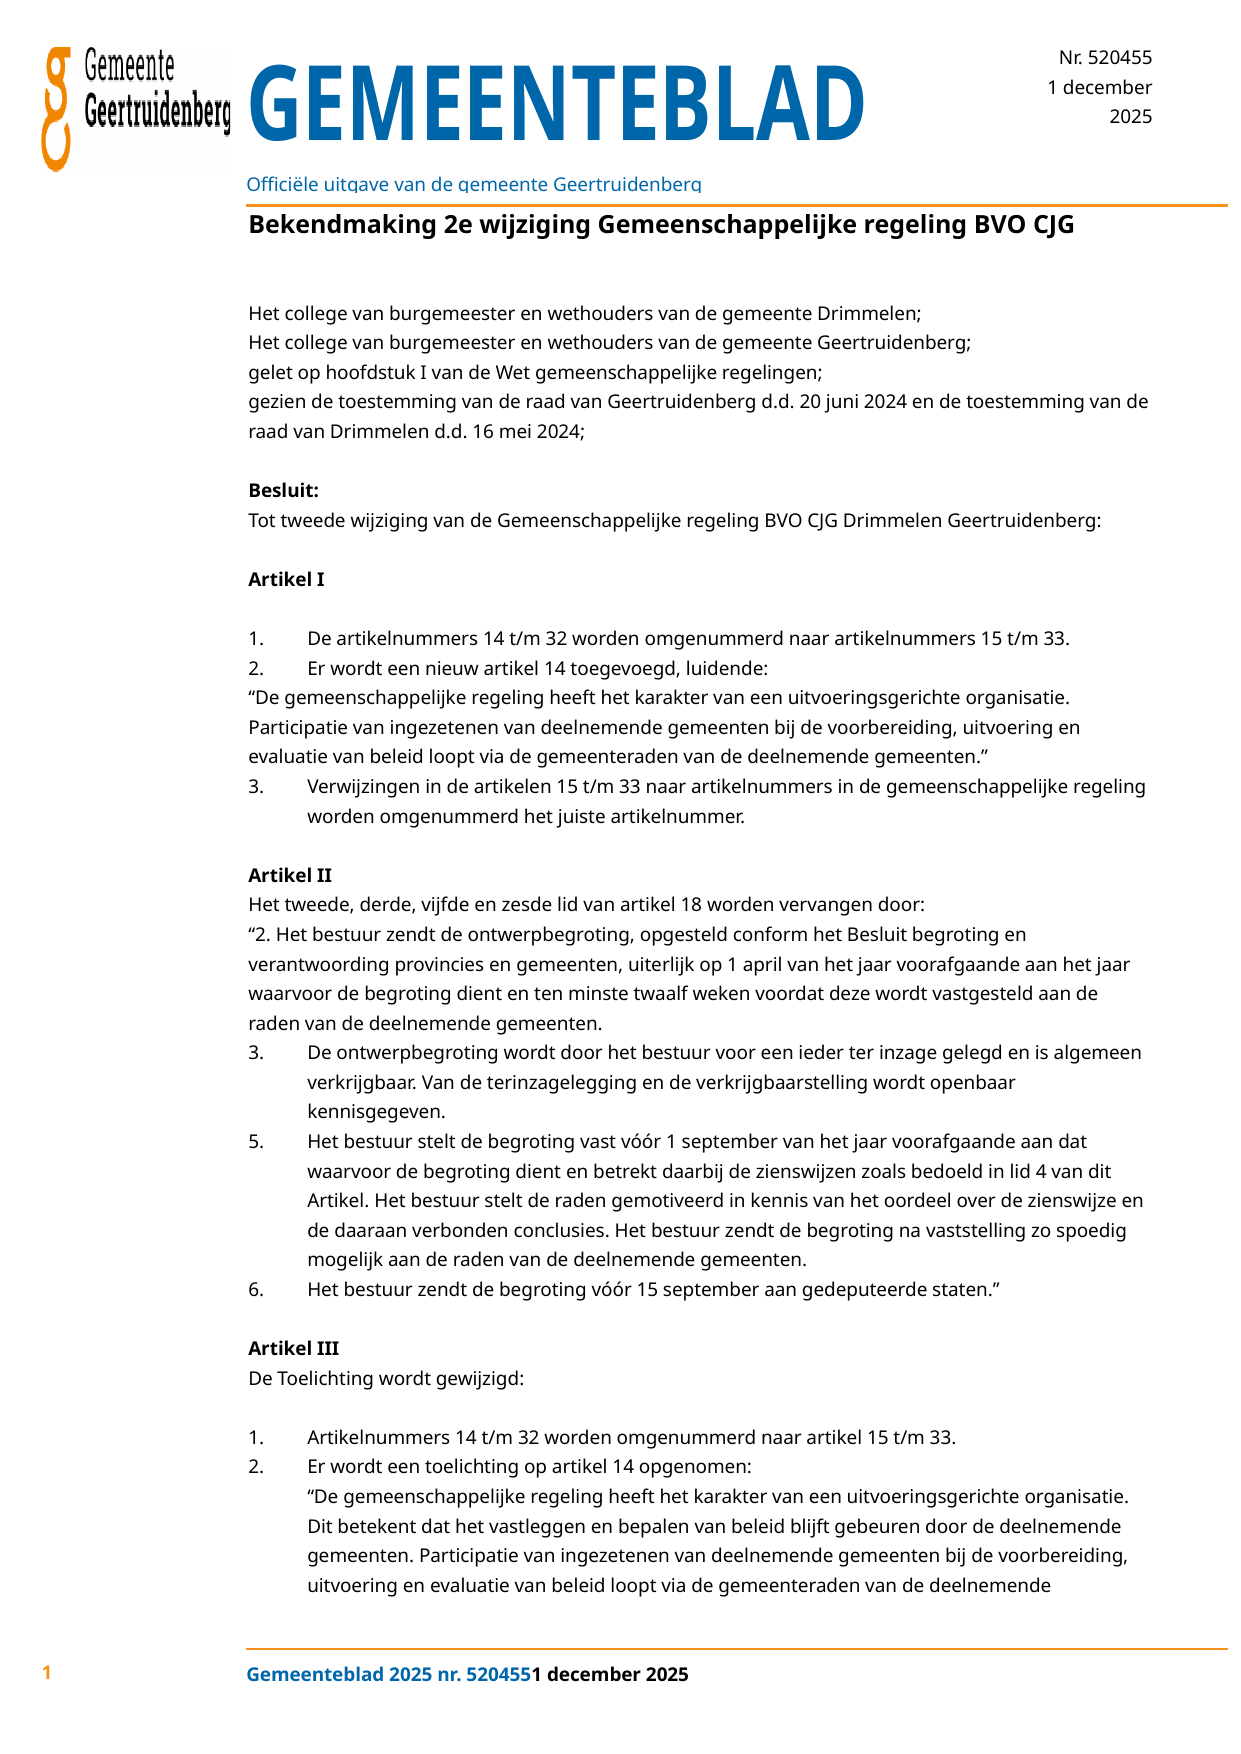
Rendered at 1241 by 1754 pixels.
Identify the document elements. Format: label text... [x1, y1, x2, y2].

text Participatie van ingezetenen van deelnemende gemeenten bij de voorbereiding, uitvoering en evaluatie van beleid loopt via de gemeenteraden van de deelnemende gemeenten.” [248, 714, 1152, 769]
text Besluit: [248, 477, 1152, 503]
text “De gemeenschappelijke regeling heeft het karakter van een uitvoeringsgerichte organisatie. [248, 684, 1152, 710]
text “2. Het bestuur zendt de ontwerpbegroting, opgesteld conform het Besluit begroting en verantwoording provincies en gemeenten, uiterlijk op 1 april van het jaar voorafgaande aan het jaar waarvoor de begroting dient en ten minste twaalf weken voordat deze wordt vastgesteld aan de raden van de deelnemende gemeenten. [248, 921, 1152, 1036]
text Artikel II [248, 862, 1152, 888]
list Artikelnummers 14 t/m 32 worden omgenummerd naar artikel 15 t/m 33. [248, 1424, 1152, 1450]
list Het bestuur stelt de begroting vast vóór 1 september van het jaar voorafgaande aan dat waarvoor de begroting dient en betrekt daarbij de zienswijzen zoals bedoeld in lid 4 van dit Artikel. Het bestuur stelt de raden gemotiveerd in kennis van het oordeel over de zienswijze en de daaraan verbonden conclusies. Het bestuur zendt de begroting na vaststelling zo spoedig mogelijk aan de raden van de deelnemende gemeenten. [248, 1128, 1152, 1272]
list Er wordt een nieuw artikel 14 toegevoegd, luidende: [248, 655, 1152, 681]
text gezien de toestemming van de raad van Geertruidenberg d.d. 20 juni 2024 en de toestemming van de raad van Drimmelen d.d. 16 mei 2024; [248, 389, 1152, 444]
text Artikel III [248, 1335, 1152, 1361]
list Verwijzingen in de artikelen 15 t/m 33 naar artikelnummers in de gemeenschappelijke regeling worden omgenummerd het juiste artikelnummer. [248, 773, 1152, 828]
picture [41, 47, 231, 172]
text Het college van burgemeester en wethouders van de gemeente Geertruidenberg; [248, 329, 1152, 355]
text Artikel I [248, 566, 1152, 592]
text Het tweede, derde, vijfde en zesde lid van artikel 18 worden vervangen door: [248, 892, 1152, 917]
list Het bestuur zendt de begroting vóór 15 september aan gedeputeerde staten.” [248, 1276, 1152, 1302]
text Bekendmaking 2e wijziging Gemeenschappelijke regeling BVO CJG [248, 207, 1152, 241]
text De Toelichting wordt gewijzigd: [248, 1365, 1152, 1391]
text Het college van burgemeester en wethouders van de gemeente Drimmelen; [248, 300, 1152, 326]
list De artikelnummers 14 t/m 32 worden omgenummerd naar artikelnummers 15 t/m 33. [248, 625, 1152, 651]
text gelet op hoofdstuk I van de Wet gemeenschappelijke regelingen; [248, 359, 1152, 385]
list De ontwerpbegroting wordt door het bestuur voor een ieder ter inzage gelegd en is algemeen verkrijgbaar. Van de terinzagelegging en de verkrijgbaarstelling wordt openbaar kennisgegeven. [248, 1039, 1152, 1124]
list “De gemeenschappelijke regeling heeft het karakter van een uitvoeringsgerichte organisatie. Dit betekent dat het vastleggen en bepalen van beleid blijft gebeuren door de deelnemende gemeenten. Participatie van ingezetenen van deelnemende gemeenten bij de voorbereiding, uitvoering en evaluatie van beleid loopt via de gemeenteraden van de deelnemende [248, 1483, 1152, 1598]
list Er wordt een toelichting op artikel 14 opgenomen: [248, 1454, 1152, 1479]
text Tot tweede wijziging van de Gemeenschappelijke regeling BVO CJG Drimmelen Geertruidenberg: [248, 507, 1152, 533]
